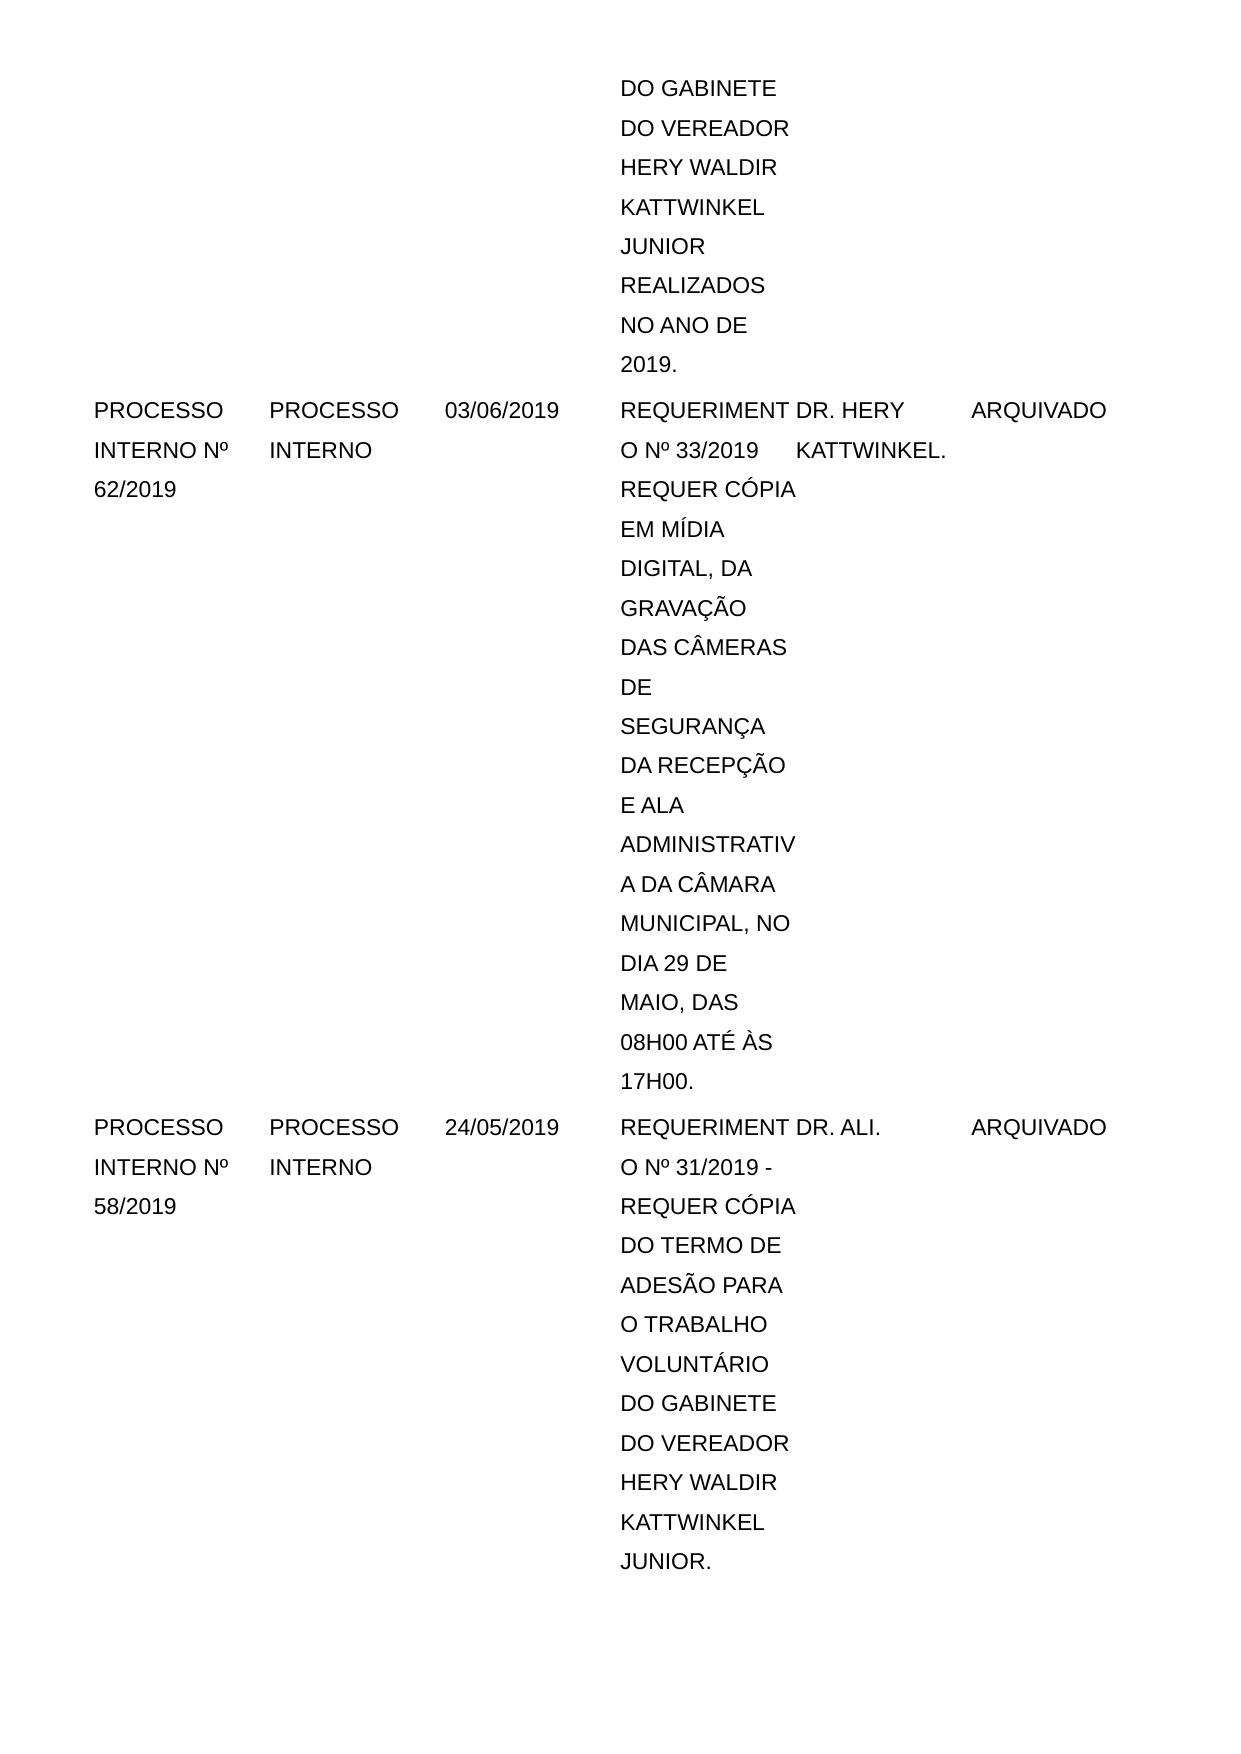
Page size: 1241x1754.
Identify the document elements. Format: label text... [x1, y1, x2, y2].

table_cell 03/06/2019 [445, 397, 620, 1114]
table_cell ARQUIVADO [971, 1114, 1146, 1594]
table_cell [269, 75, 444, 397]
table_cell REQUERIMENTO Nº 31/2019 - REQUER CÓPIA DO TERMO DE ADESÃO PARA O TRABALHO VOLUNTÁRIO DO GABINETE DO VEREADOR HERY WALDIR KATTWINKEL JUNIOR. [620, 1114, 796, 1594]
table_cell DR. HERY KATTWINKEL. [796, 397, 971, 1114]
table_cell [94, 75, 269, 397]
table_cell [796, 75, 971, 397]
table_cell DO GABINETE DO VEREADOR HERY WALDIR KATTWINKEL JUNIOR REALIZADOS NO ANO DE 2019. [620, 75, 796, 397]
table_cell REQUERIMENTO Nº 33/2019 REQUER CÓPIA EM MÍDIA DIGITAL, DA GRAVAÇÃO DAS CÂMERAS DE SEGURANÇA DA RECEPÇÃO E ALA ADMINISTRATIVA DA CÂMARA MUNICIPAL, NO DIA 29 DE MAIO, DAS 08H00 ATÉ ÀS 17H00. [620, 397, 796, 1114]
table_cell PROCESSO INTERNO [269, 1114, 444, 1594]
table_cell PROCESSO INTERNO [269, 397, 444, 1114]
table_cell PROCESSO INTERNO Nº 58/2019 [94, 1114, 269, 1594]
table_cell ARQUIVADO [971, 397, 1146, 1114]
table_cell [445, 75, 620, 397]
table_cell [971, 75, 1146, 397]
table_cell PROCESSO INTERNO Nº 62/2019 [94, 397, 269, 1114]
table_cell 24/05/2019 [445, 1114, 620, 1594]
table_cell DR. ALI. [796, 1114, 971, 1594]
